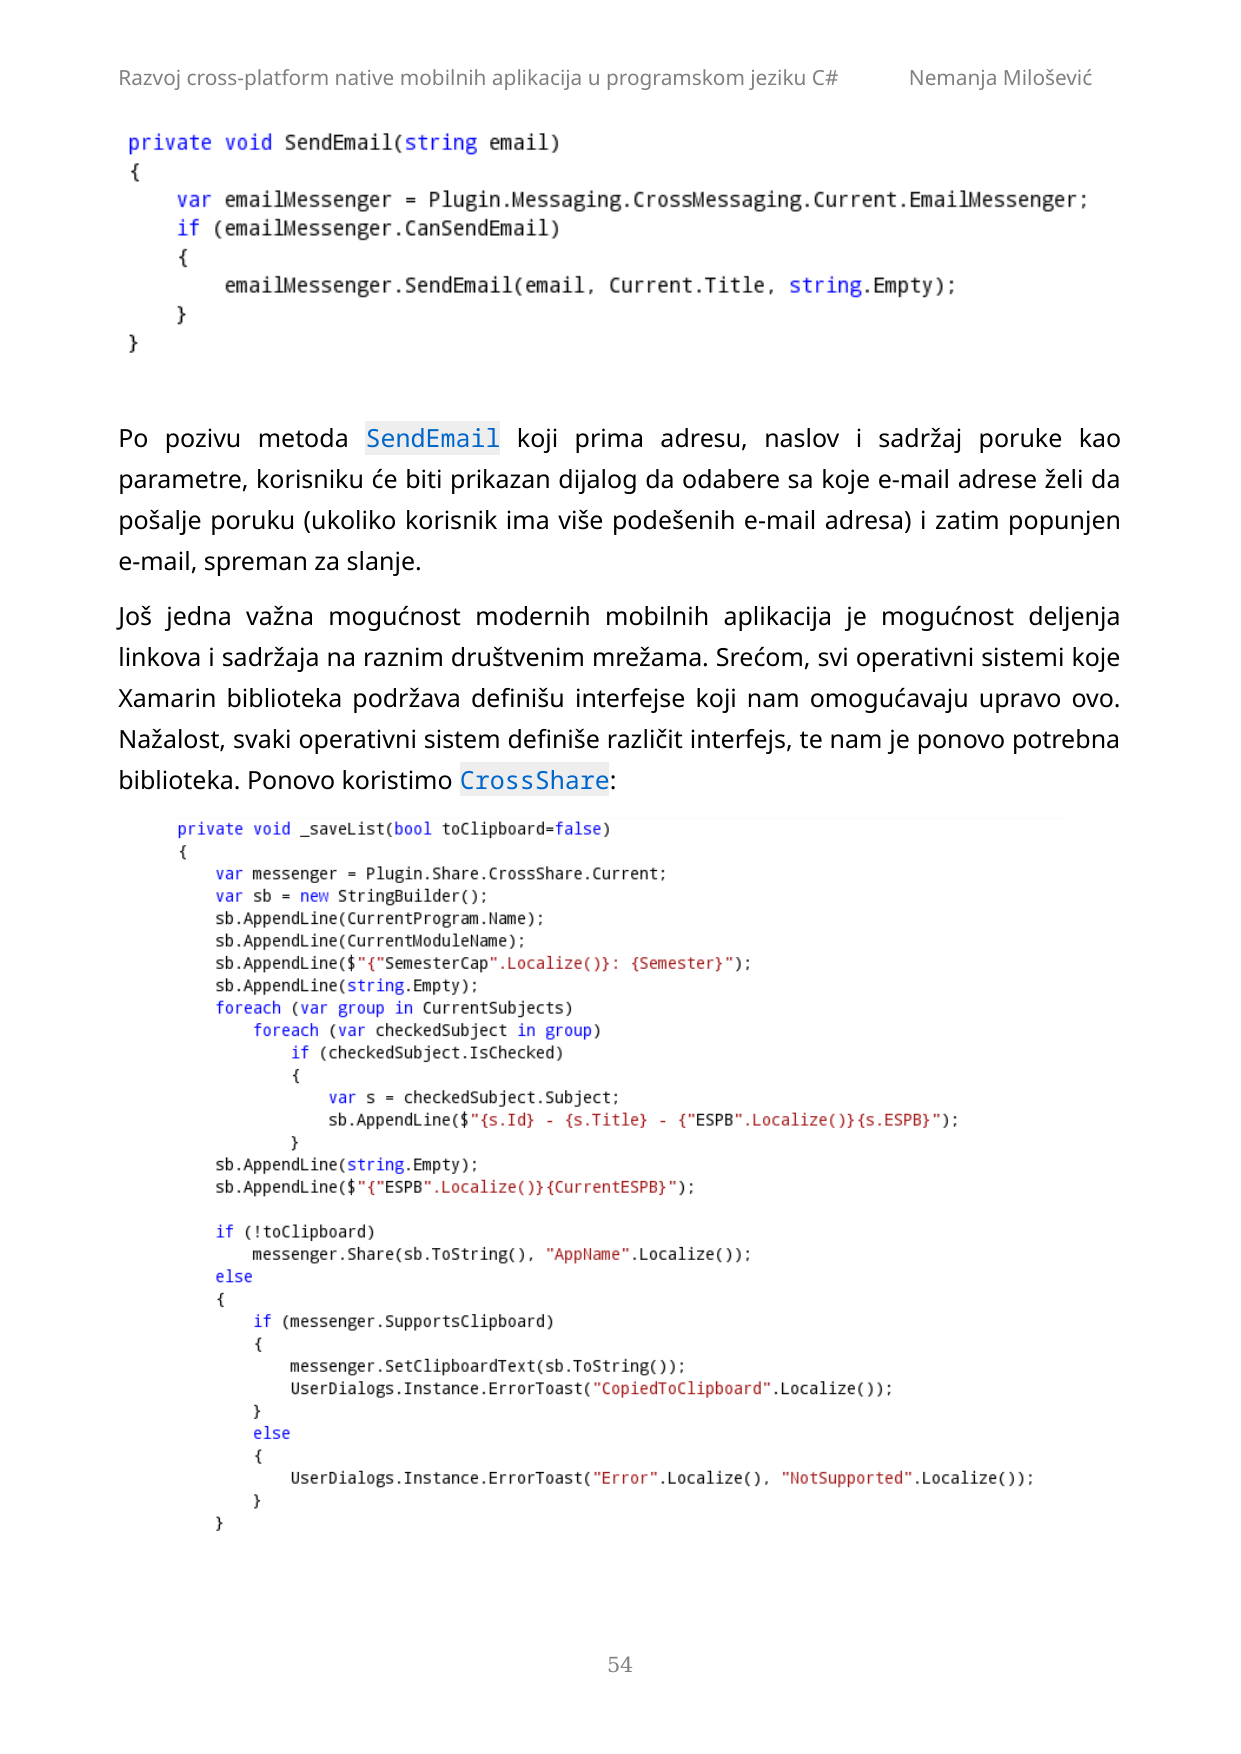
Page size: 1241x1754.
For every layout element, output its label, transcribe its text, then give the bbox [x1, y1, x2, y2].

text Po pozivu metoda SendEmail koji prima adresu, naslov i sadržaj poruke kao parametre, korisniku će biti prikazan dijalog da odabere sa koje e-mail adrese želi da pošalje poruku (ukoliko korisnik ima više podešenih e-mail adresa) i zatim popunjen e-mail, spreman za slanje. [118, 421, 1122, 578]
picture [173, 817, 1067, 1538]
text Još jedna važna mogućnost modernih mobilnih aplikacija je mogućnost deljenja linkova i sadržaja na raznim društvenim mrežama. Srećom, svi operativni sistemi koje Xamarin biblioteka podržava definišu interfejse koji nam omogućavaju upravo ovo. Nažalost, svaki operativni sistem definiše različit interfejs, te nam je ponovo potrebna biblioteka. Ponovo koristimo CrossShare: [118, 599, 1122, 796]
picture [118, 123, 1123, 359]
